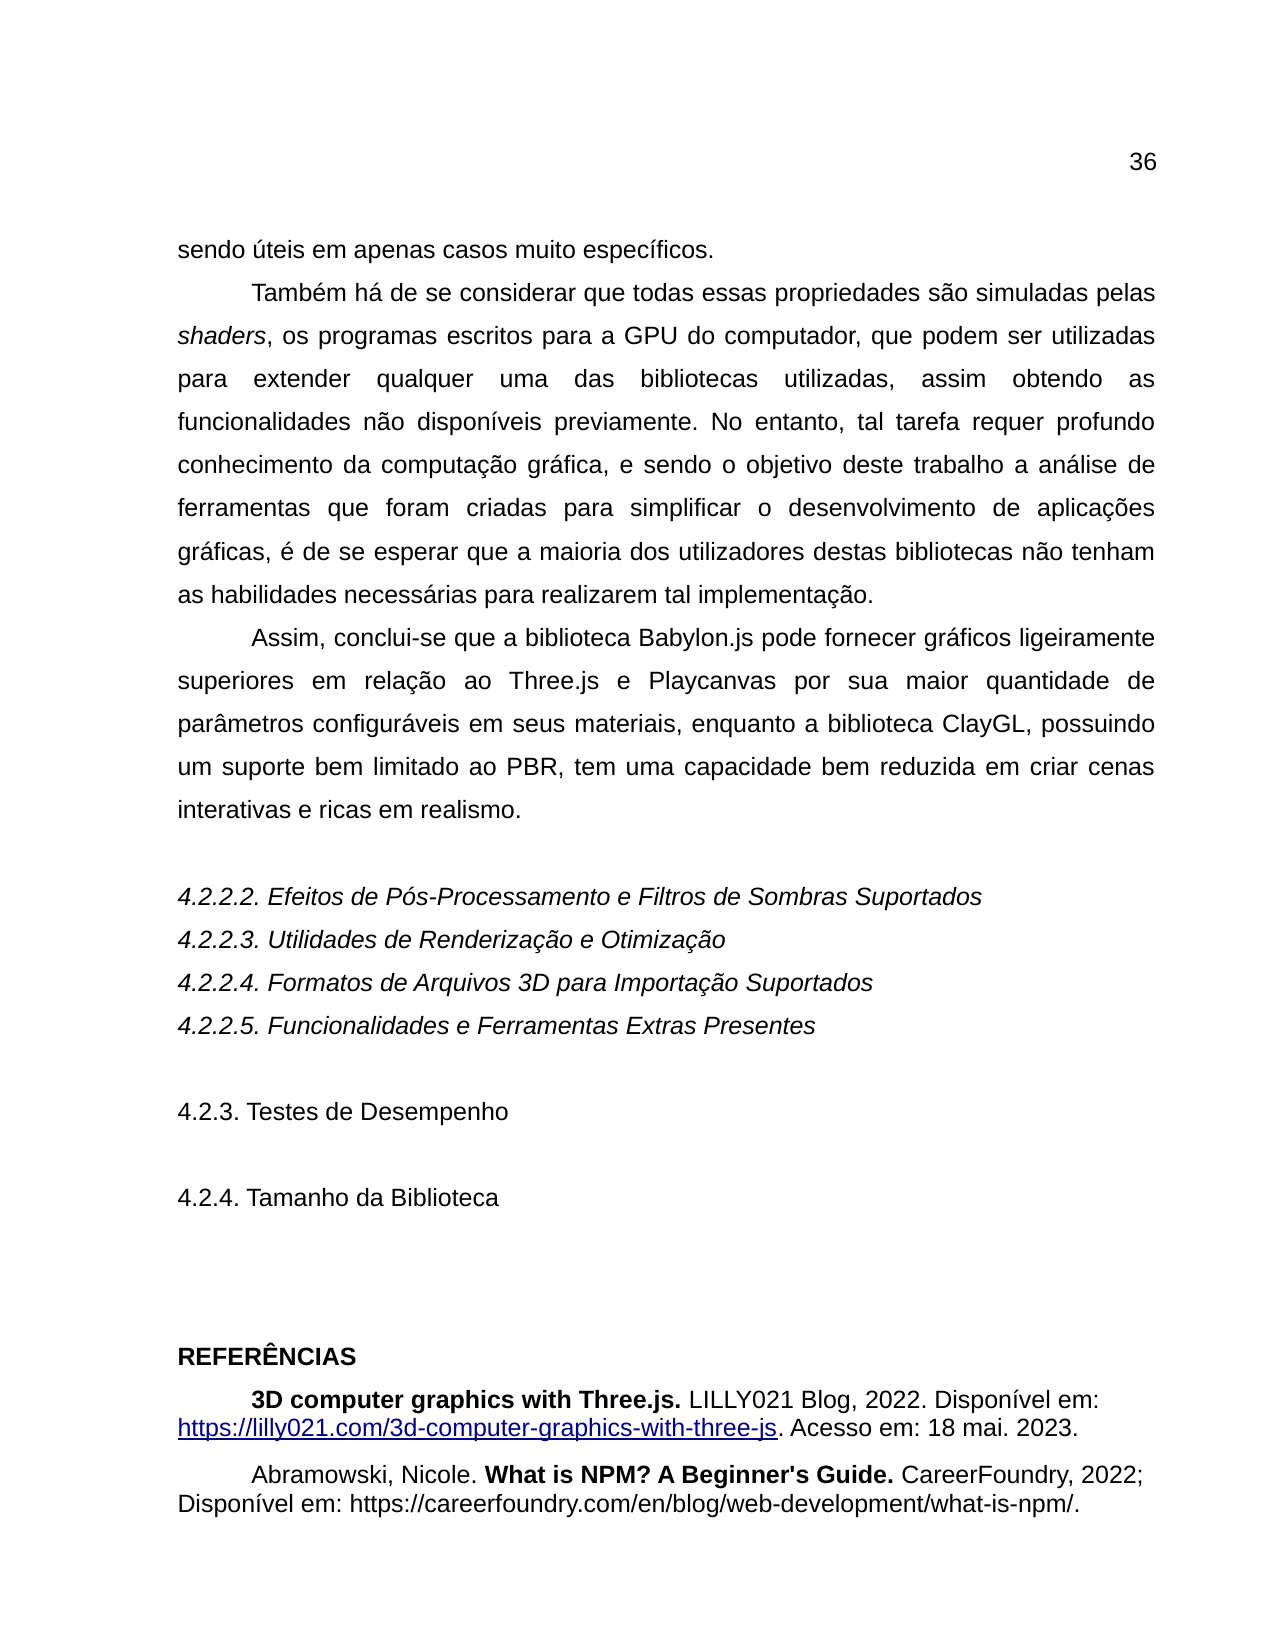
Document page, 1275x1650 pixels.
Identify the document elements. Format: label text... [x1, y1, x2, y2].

subtitle 4.2.4. Tamanho da Biblioteca [177, 1183, 1157, 1212]
text 3D computer graphics with Three.js. LILLY021 Blog, 2022. Disponível em: https://lilly021.com/3d-computer-graphics-with-three-js. Acesso em: 18 mai. 2023. [177, 1385, 1157, 1442]
subtitle 4.2.2.4. Formatos de Arquivos 3D para Importação Suportados [177, 968, 1157, 997]
subtitle REFERÊNCIAS [177, 1342, 1157, 1370]
subtitle 4.2.2.5. Funcionalidades e Ferramentas Extras Presentes [177, 1011, 1157, 1040]
text Assim, conclui-se que a biblioteca Babylon.js pode fornecer gráficos ligeiramente superiores em relação ao Three.js e Playcanvas por sua maior quantidade de parâmetros configuráveis em seus materiais, enquanto a biblioteca ClayGL, possuindo um suporte bem limitado ao PBR, tem uma capacidade bem reduzida em criar cenas interativas e ricas em realismo. [177, 623, 1157, 824]
subtitle 4.2.3. Testes de Desempenho [177, 1097, 1157, 1126]
text sendo úteis em apenas casos muito específicos. [177, 235, 1157, 263]
subtitle 4.2.2.2. Efeitos de Pós-Processamento e Filtros de Sombras Suportados [177, 882, 1157, 910]
subtitle 4.2.2.3. Utilidades de Renderização e Otimização [177, 925, 1157, 953]
text Abramowski, Nicole. What is NPM? A Beginner's Guide. CareerFoundry, 2022; Disponível em: https://careerfoundry.com/en/blog/web-development/what-is-npm/. [177, 1460, 1157, 1517]
text Também há de se considerar que todas essas propriedades são simuladas pelas shaders, os programas escritos para a GPU do computador, que podem ser utilizadas para extender qualquer uma das bibliotecas utilizadas, assim obtendo as funcionalidades não disponíveis previamente. No entanto, tal tarefa requer profundo conhecimento da computação gráfica, e sendo o objetivo deste trabalho a análise de ferramentas que foram criadas para simplificar o desenvolvimento de aplicações gráficas, é de se esperar que a maioria dos utilizadores destas bibliotecas não tenham as habilidades necessárias para realizarem tal implementação. [177, 278, 1157, 608]
